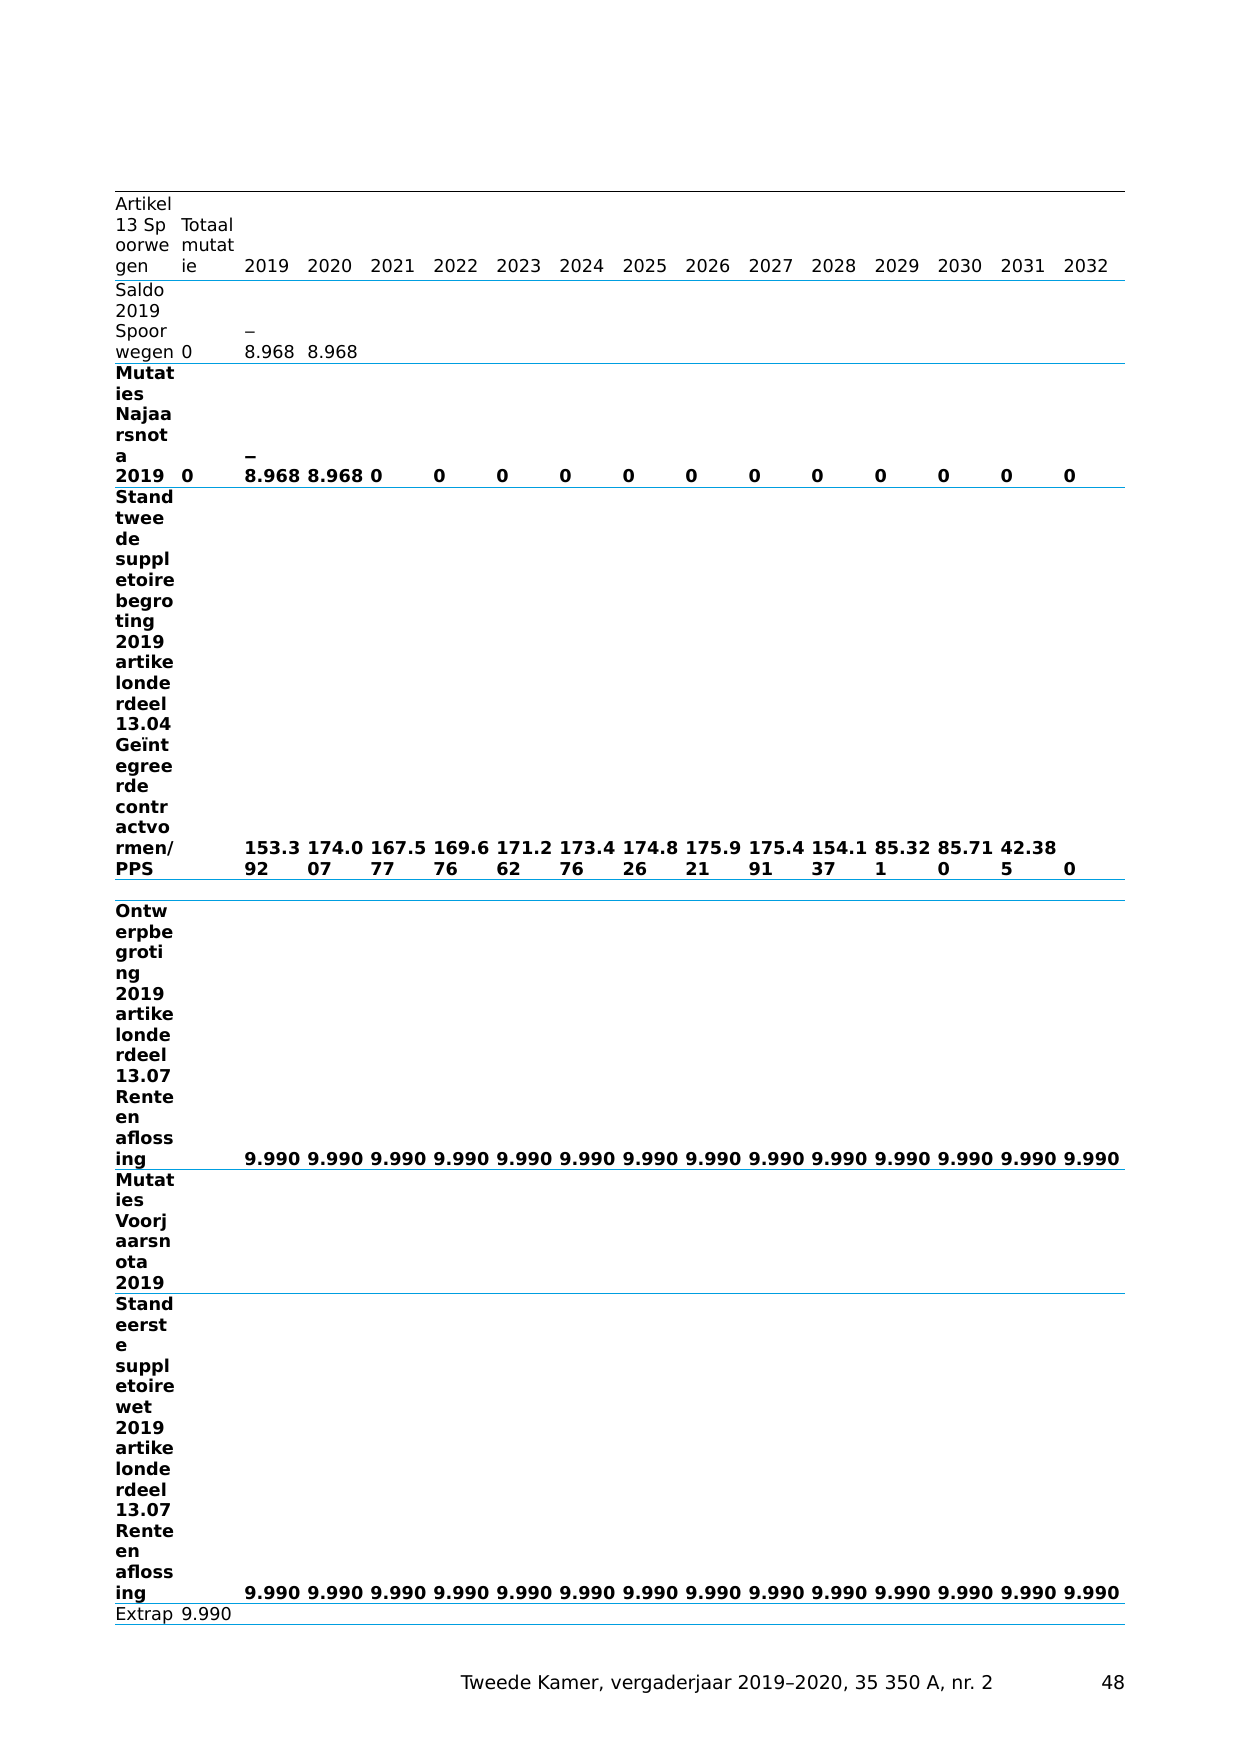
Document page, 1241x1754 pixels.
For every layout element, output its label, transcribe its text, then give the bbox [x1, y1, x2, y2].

table_cell [998, 880, 1060, 900]
table_cell 9.990 [178, 1604, 241, 1624]
table_cell [1060, 1604, 1125, 1624]
table_cell 0 [745, 364, 808, 487]
table_cell 9.990 [745, 901, 808, 1169]
table_cell [241, 1604, 304, 1624]
table_cell 42.385 [998, 488, 1060, 879]
table_cell 167.577 [367, 488, 430, 879]
table_cell 0 [1060, 364, 1125, 487]
table_cell [115, 880, 178, 900]
table_cell 175.921 [682, 488, 745, 879]
table_cell [619, 880, 682, 900]
table_cell [1060, 1170, 1125, 1293]
table_header 2022 [430, 192, 493, 279]
table_header Totaal mutatie [178, 192, 241, 279]
table_cell 9.990 [808, 1294, 871, 1603]
table_header 2019 [241, 192, 304, 279]
table_cell 9.990 [304, 1294, 367, 1603]
table_cell [934, 281, 997, 363]
table_header 2031 [998, 192, 1060, 279]
table_cell [745, 1170, 808, 1293]
table_cell 9.990 [619, 1294, 682, 1603]
table_cell [178, 901, 241, 1169]
table_cell 9.990 [682, 901, 745, 1169]
table_cell 9.990 [430, 1294, 493, 1603]
table_cell ‒ 8.968 [241, 364, 304, 487]
table_header 2028 [808, 192, 871, 279]
table_cell [871, 281, 934, 363]
table_header 2020 [304, 192, 367, 279]
table_cell [682, 1604, 745, 1624]
table_cell 9.990 [1060, 1294, 1125, 1603]
table_cell 9.990 [304, 901, 367, 1169]
table_cell [304, 1604, 367, 1624]
table_cell [367, 880, 430, 900]
table_cell [934, 1604, 997, 1624]
table_cell [998, 1170, 1060, 1293]
table_cell [808, 281, 871, 363]
table_cell [178, 488, 241, 879]
table_cell [556, 281, 619, 363]
table_cell 0 [619, 364, 682, 487]
table_cell 9.990 [808, 901, 871, 1169]
table_cell 0 [998, 364, 1060, 487]
table_cell [745, 1604, 808, 1624]
table_cell [682, 880, 745, 900]
table_cell [871, 1170, 934, 1293]
table_cell 0 [934, 364, 997, 487]
table_cell 0 [430, 364, 493, 487]
table_cell [493, 281, 556, 363]
table_cell [934, 1170, 997, 1293]
table_cell 8.968 [304, 364, 367, 487]
table_cell 0 [493, 364, 556, 487]
table_cell 174.007 [304, 488, 367, 879]
table_cell [682, 281, 745, 363]
table_cell 85.321 [871, 488, 934, 879]
table_cell [808, 880, 871, 900]
table_cell [304, 1170, 367, 1293]
table_cell [367, 1170, 430, 1293]
table_cell 9.990 [934, 1294, 997, 1603]
table_cell 9.990 [493, 901, 556, 1169]
table_cell Mutaties Voorjaarsnota 2019 [115, 1170, 178, 1293]
table_cell 9.990 [998, 1294, 1060, 1603]
table_header 2021 [367, 192, 430, 279]
table_cell [745, 880, 808, 900]
table_cell [871, 880, 934, 900]
table_header 2023 [493, 192, 556, 279]
table_cell 9.990 [493, 1294, 556, 1603]
table_cell 9.990 [556, 1294, 619, 1603]
table_cell [430, 281, 493, 363]
table_cell 169.676 [430, 488, 493, 879]
table_cell [745, 281, 808, 363]
table_cell [241, 1170, 304, 1293]
table_cell 9.990 [241, 1294, 304, 1603]
table_cell 9.990 [871, 1294, 934, 1603]
table_cell [178, 1294, 241, 1603]
table_cell [493, 1604, 556, 1624]
table_cell [430, 880, 493, 900]
table_cell 175.491 [745, 488, 808, 879]
table_cell 0 [871, 364, 934, 487]
table_cell [808, 1170, 871, 1293]
table_cell 9.990 [871, 901, 934, 1169]
table_cell [493, 880, 556, 900]
table_cell [1060, 281, 1125, 363]
table_cell 9.990 [367, 901, 430, 1169]
table_cell 0 [556, 364, 619, 487]
table_cell 9.990 [367, 1294, 430, 1603]
table_header 2030 [934, 192, 997, 279]
table_cell 0 [808, 364, 871, 487]
table_cell 174.826 [619, 488, 682, 879]
table_cell [934, 880, 997, 900]
table_cell [178, 1170, 241, 1293]
table_cell 0 [682, 364, 745, 487]
table_cell [367, 281, 430, 363]
table_cell 8.968 [304, 281, 367, 363]
table_cell [556, 1170, 619, 1293]
table_cell 173.476 [556, 488, 619, 879]
table_cell 0 [367, 364, 430, 487]
table_header 2029 [871, 192, 934, 279]
table_header 2027 [745, 192, 808, 279]
table_cell [998, 281, 1060, 363]
table_cell [493, 1170, 556, 1293]
table_cell 9.990 [682, 1294, 745, 1603]
table_cell [241, 880, 304, 900]
table_header 2026 [682, 192, 745, 279]
table_cell [1060, 880, 1125, 900]
table_cell [556, 1604, 619, 1624]
table_cell 0 [178, 281, 241, 363]
table_cell 9.990 [1060, 901, 1125, 1169]
table_cell 9.990 [241, 901, 304, 1169]
table_cell 153.392 [241, 488, 304, 879]
table_cell [808, 1604, 871, 1624]
table_cell Mutaties Najaarsnota 2019 [115, 364, 178, 487]
table_cell 9.990 [556, 901, 619, 1169]
table_cell 0 [1060, 488, 1125, 879]
table_cell Saldo 2019 Spoorwegen [115, 281, 178, 363]
table_cell [367, 1604, 430, 1624]
table_cell [619, 281, 682, 363]
table_cell Ontwerpbegroting 2019 artikelonderdeel 13.07 Rente en aflossing [115, 901, 178, 1169]
table_cell Stand eerste suppletoire wet 2019 artikelonderdeel 13.07 Rente en aflossing [115, 1294, 178, 1603]
table_cell 9.990 [619, 901, 682, 1169]
table_cell [998, 1604, 1060, 1624]
table_cell [178, 880, 241, 900]
table_cell 154.137 [808, 488, 871, 879]
table_cell [430, 1604, 493, 1624]
table_cell [871, 1604, 934, 1624]
table_cell Extrap [115, 1604, 178, 1624]
table_cell Stand tweede suppletoire begroting 2019 artikelonderdeel 13.04 Geïntegreerde contractvormen/PPS [115, 488, 178, 879]
table_cell [682, 1170, 745, 1293]
table_header 2024 [556, 192, 619, 279]
table_cell ‒ 8.968 [241, 281, 304, 363]
table_cell [556, 880, 619, 900]
table_cell 85.710 [934, 488, 997, 879]
table_cell 171.262 [493, 488, 556, 879]
table_header 2032 [1060, 192, 1125, 279]
table_cell 9.990 [430, 901, 493, 1169]
table_cell [304, 880, 367, 900]
table_cell 9.990 [745, 1294, 808, 1603]
table_header Artikel 13 Spoorwegen [115, 192, 178, 279]
table_header 2025 [619, 192, 682, 279]
table_cell [430, 1170, 493, 1293]
table_cell 0 [178, 364, 241, 487]
table_cell 9.990 [934, 901, 997, 1169]
table_cell 9.990 [998, 901, 1060, 1169]
table_cell [619, 1604, 682, 1624]
table_cell [619, 1170, 682, 1293]
